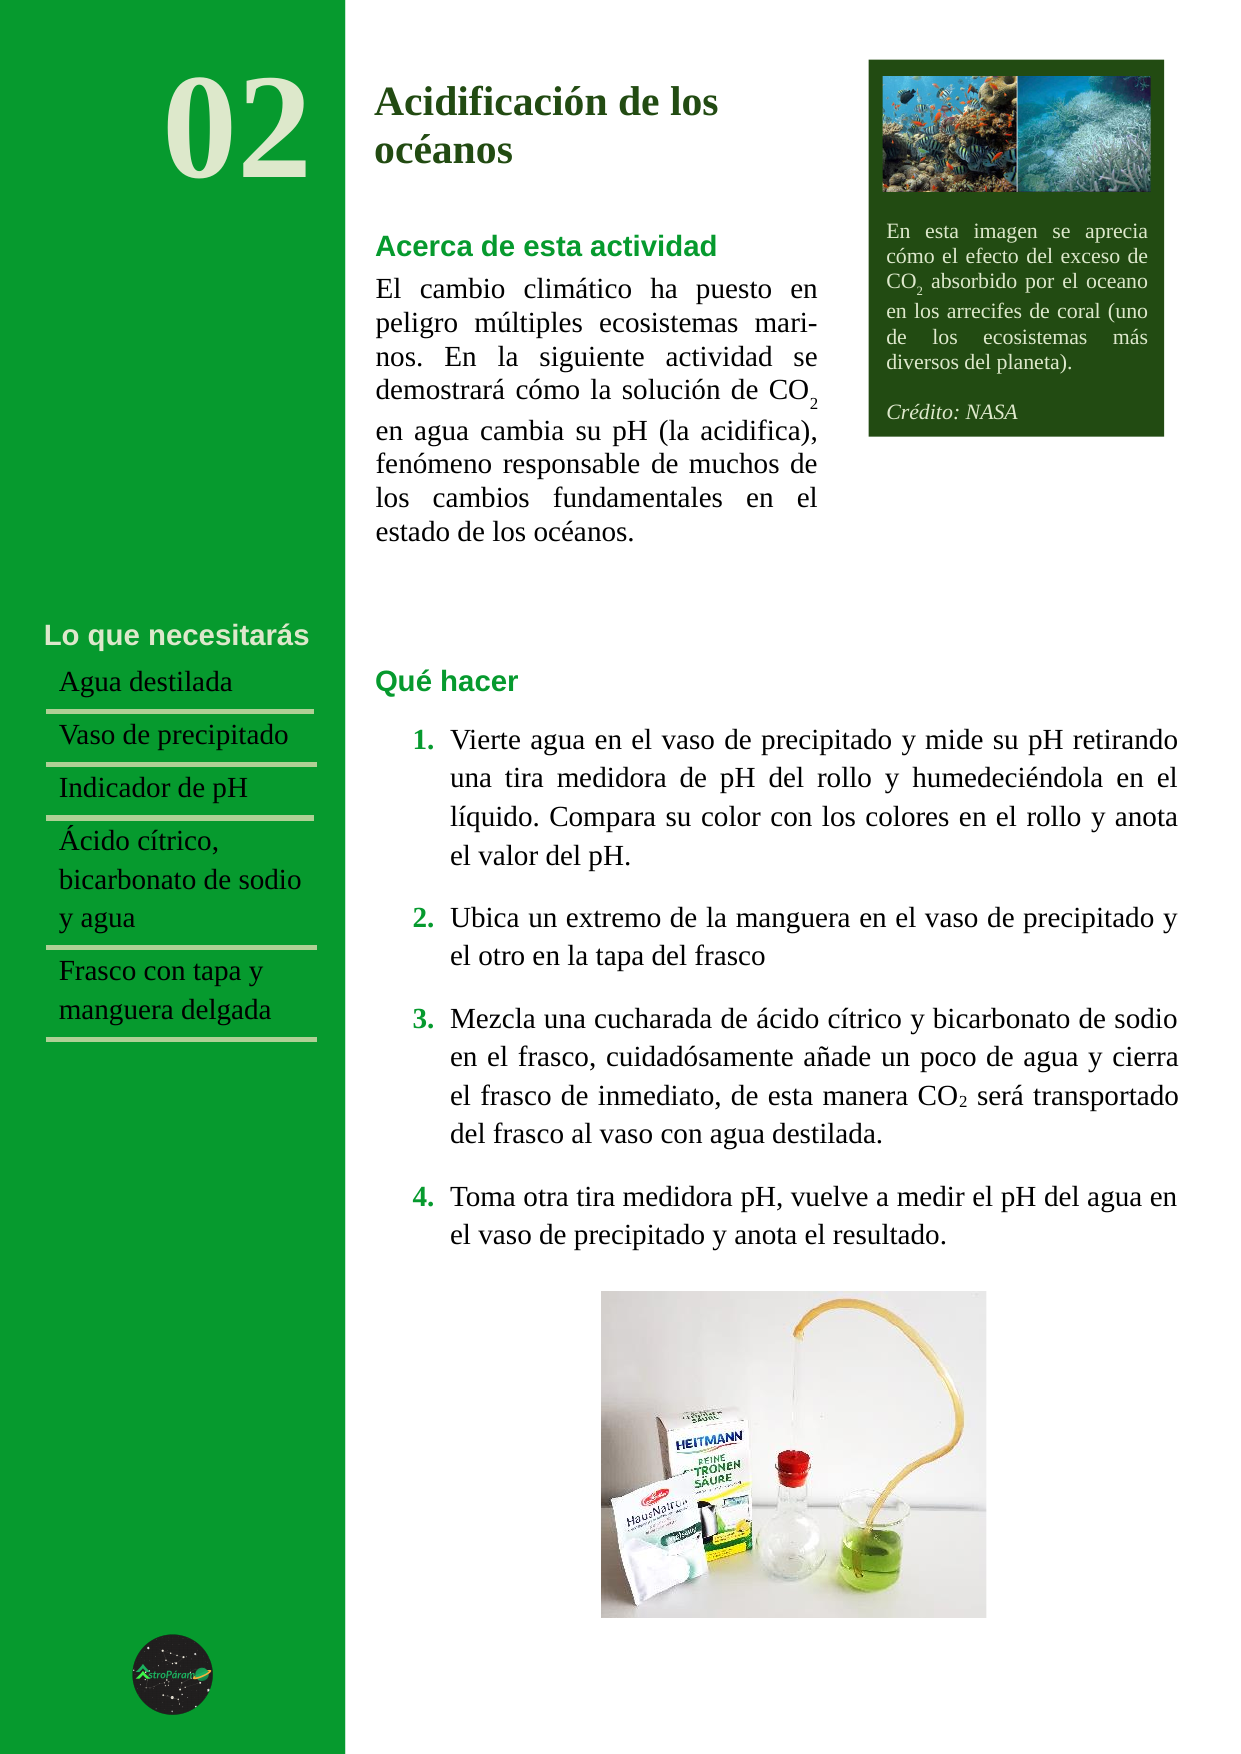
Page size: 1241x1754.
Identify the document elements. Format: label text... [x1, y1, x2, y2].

picture [131, 1633, 214, 1716]
list Ubica un extremo de la manguera en el vaso de precipitado y el otro en la tapa del frasco [412, 900, 1179, 972]
subtitle Qué hacer [375, 664, 1179, 698]
list Vierte agua en el vaso de precipitado y mide su pH retirando una tira medidora de pH del rollo y humedeciéndola en el líquido. Compara su color con los colores en el rollo y anota el valor del pH. [412, 722, 1179, 871]
list Toma otra tira medidora pH, vuelve a medir el pH del agua en el vaso de precipitado y anota el resultado. [412, 1179, 1179, 1251]
list Mezcla una cucharada de ácido cítrico y bicarbonato de sodio en el frasco, cuidadósamente añade un poco de agua y cierra el frasco de inmediato, de esta manera CO2 será transportado del frasco al vaso con agua destilada. [412, 1001, 1179, 1150]
picture [882, 76, 1151, 192]
subtitle Acerca de esta actividad [375, 229, 868, 263]
picture [601, 1291, 987, 1618]
